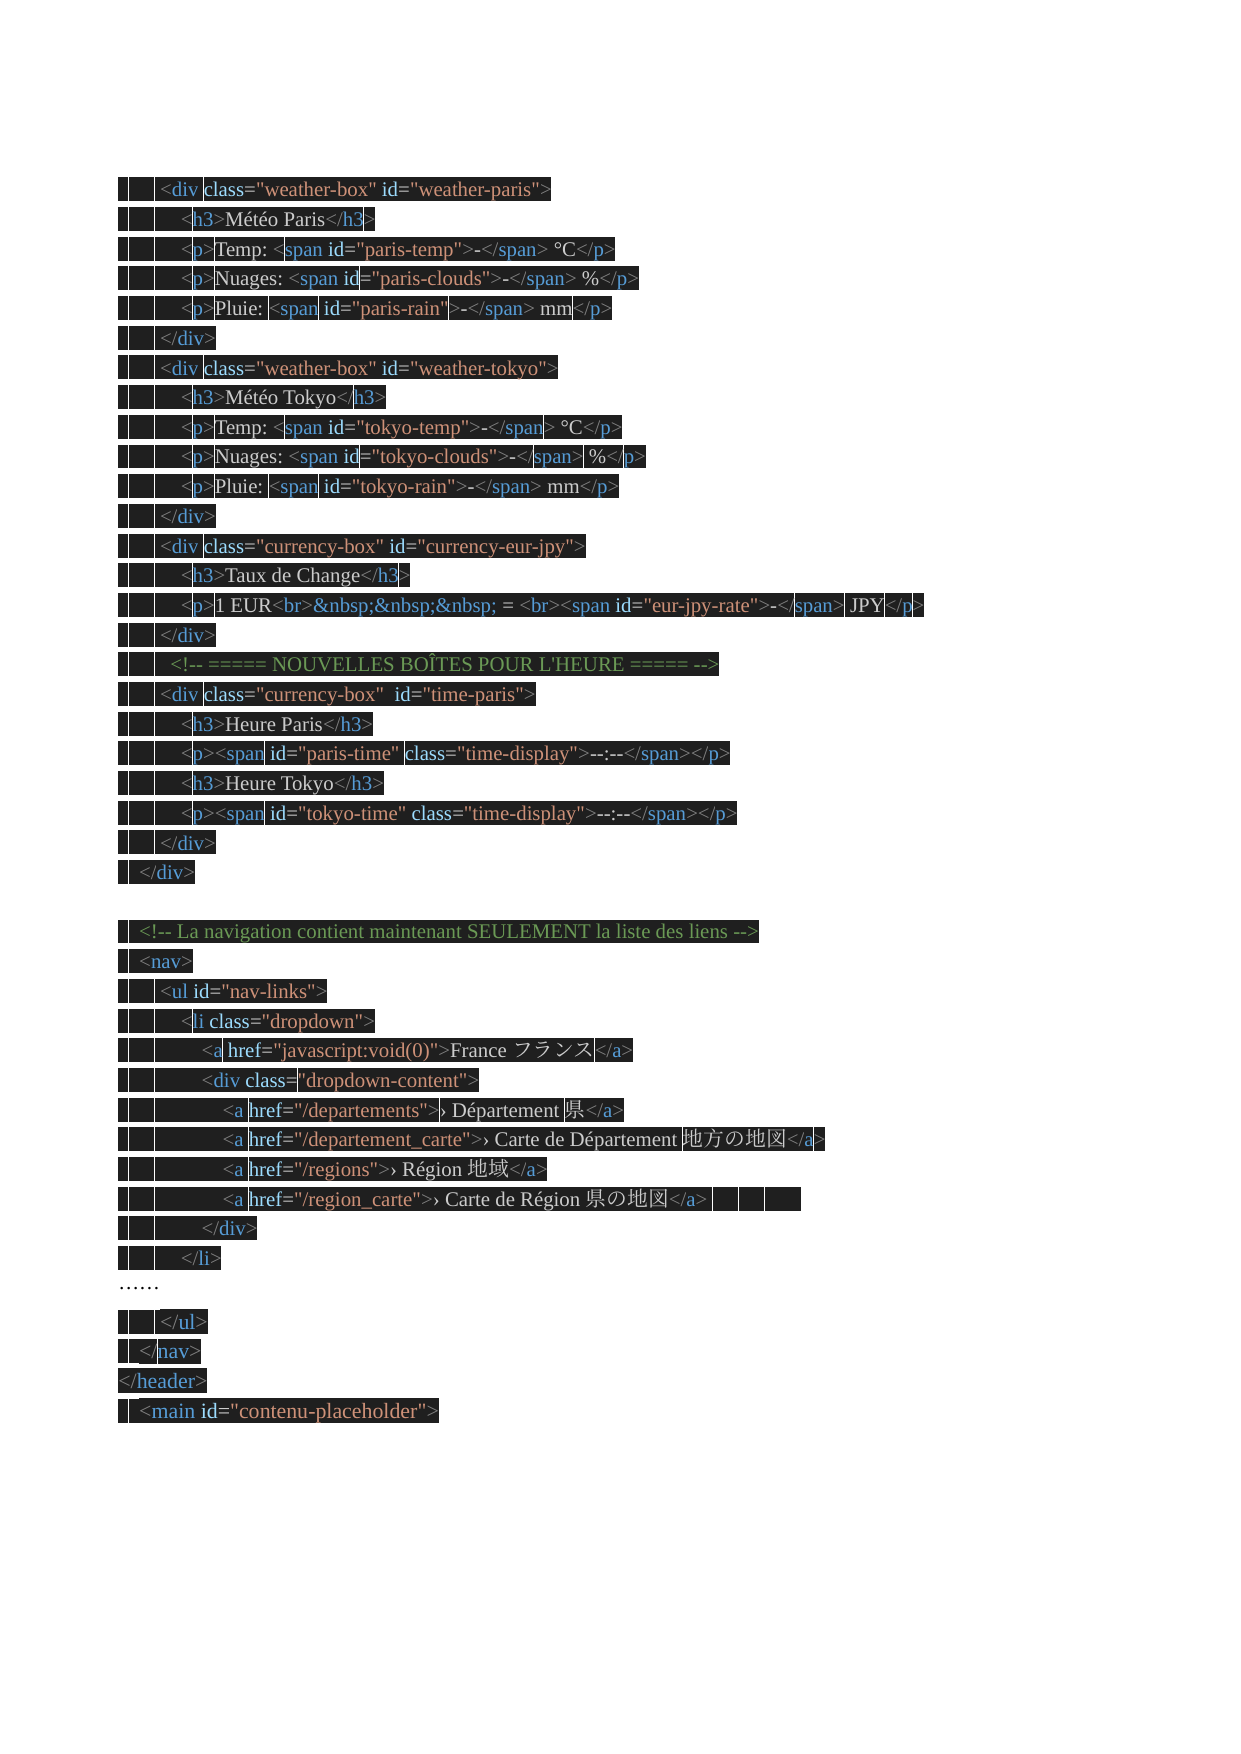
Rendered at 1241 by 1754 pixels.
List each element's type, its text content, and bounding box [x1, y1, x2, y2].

text <p>Pluie: <span id="tokyo-rain">-</span> mm</p> [118, 468, 1122, 498]
text </div> [118, 320, 1122, 350]
text …… [118, 1270, 1122, 1294]
text <a href="/departements">› Département 県</a> [118, 1092, 1122, 1122]
text </div> [118, 498, 1122, 528]
text <div class="weather-box" id="weather-paris"> [118, 172, 1122, 201]
text <ul id="nav-links"> [118, 973, 1122, 1003]
text <div class="currency-box" id="time-paris"> [118, 676, 1122, 706]
text <main id="contenu-placeholder"> [118, 1393, 1122, 1423]
text <p>Pluie: <span id="paris-rain">-</span> mm</p> [118, 290, 1122, 320]
text </div> [118, 825, 1122, 854]
text <p>Temp: <span id="paris-temp">-</span> °C</p> [118, 231, 1122, 261]
text </ul> [118, 1309, 1122, 1334]
text <p>Temp: <span id="tokyo-temp">-</span> °C</p> [118, 409, 1122, 439]
text <h3>Taux de Change</h3> [118, 558, 1122, 587]
text <div class="currency-box" id="currency-eur-jpy"> [118, 528, 1122, 558]
text <p>Nuages: <span id="paris-clouds">-</span> %</p> [118, 261, 1122, 290]
text <p>1 EUR<br>&nbsp;&nbsp;&nbsp; = <br><span id="eur-jpy-rate">-</span> JPY</p> [118, 587, 1122, 617]
text <nav> [118, 943, 1122, 973]
text </header> [118, 1364, 1122, 1393]
text <h3>Météo Paris</h3> [118, 201, 1122, 231]
text <p>Nuages: <span id="tokyo-clouds">-</span> %</p> [118, 439, 1122, 468]
text <p><span id="tokyo-time" class="time-display">--:--</span></p> [118, 795, 1122, 825]
text <a href="/region_carte">› Carte de Région 県の地図</a> [118, 1181, 1122, 1211]
text <h3>Météo Tokyo</h3> [118, 379, 1122, 409]
text <a href="/departement_carte">› Carte de Département 地方の地図</a> [118, 1122, 1122, 1151]
text <a href="/regions">› Région 地域</a> [118, 1151, 1122, 1181]
text <p><span id="paris-time" class="time-display">--:--</span></p> [118, 736, 1122, 765]
text <div class="dropdown-content"> [118, 1062, 1122, 1092]
text <!-- ===== NOUVELLES BOÎTES POUR L'HEURE ===== --> [118, 647, 1122, 676]
text </nav> [118, 1334, 1122, 1364]
text <li class="dropdown"> [118, 1003, 1122, 1033]
text <!-- La navigation contient maintenant SEULEMENT la liste des liens --> [118, 914, 1122, 943]
text </div> [118, 854, 1122, 884]
text <h3>Heure Paris</h3> [118, 706, 1122, 736]
text </div> [118, 1211, 1122, 1240]
text <h3>Heure Tokyo</h3> [118, 765, 1122, 795]
text </li> [118, 1240, 1122, 1270]
text <div class="weather-box" id="weather-tokyo"> [118, 350, 1122, 379]
text </div> [118, 617, 1122, 647]
text <a href="javascript:void(0)">France フランス</a> [118, 1033, 1122, 1062]
